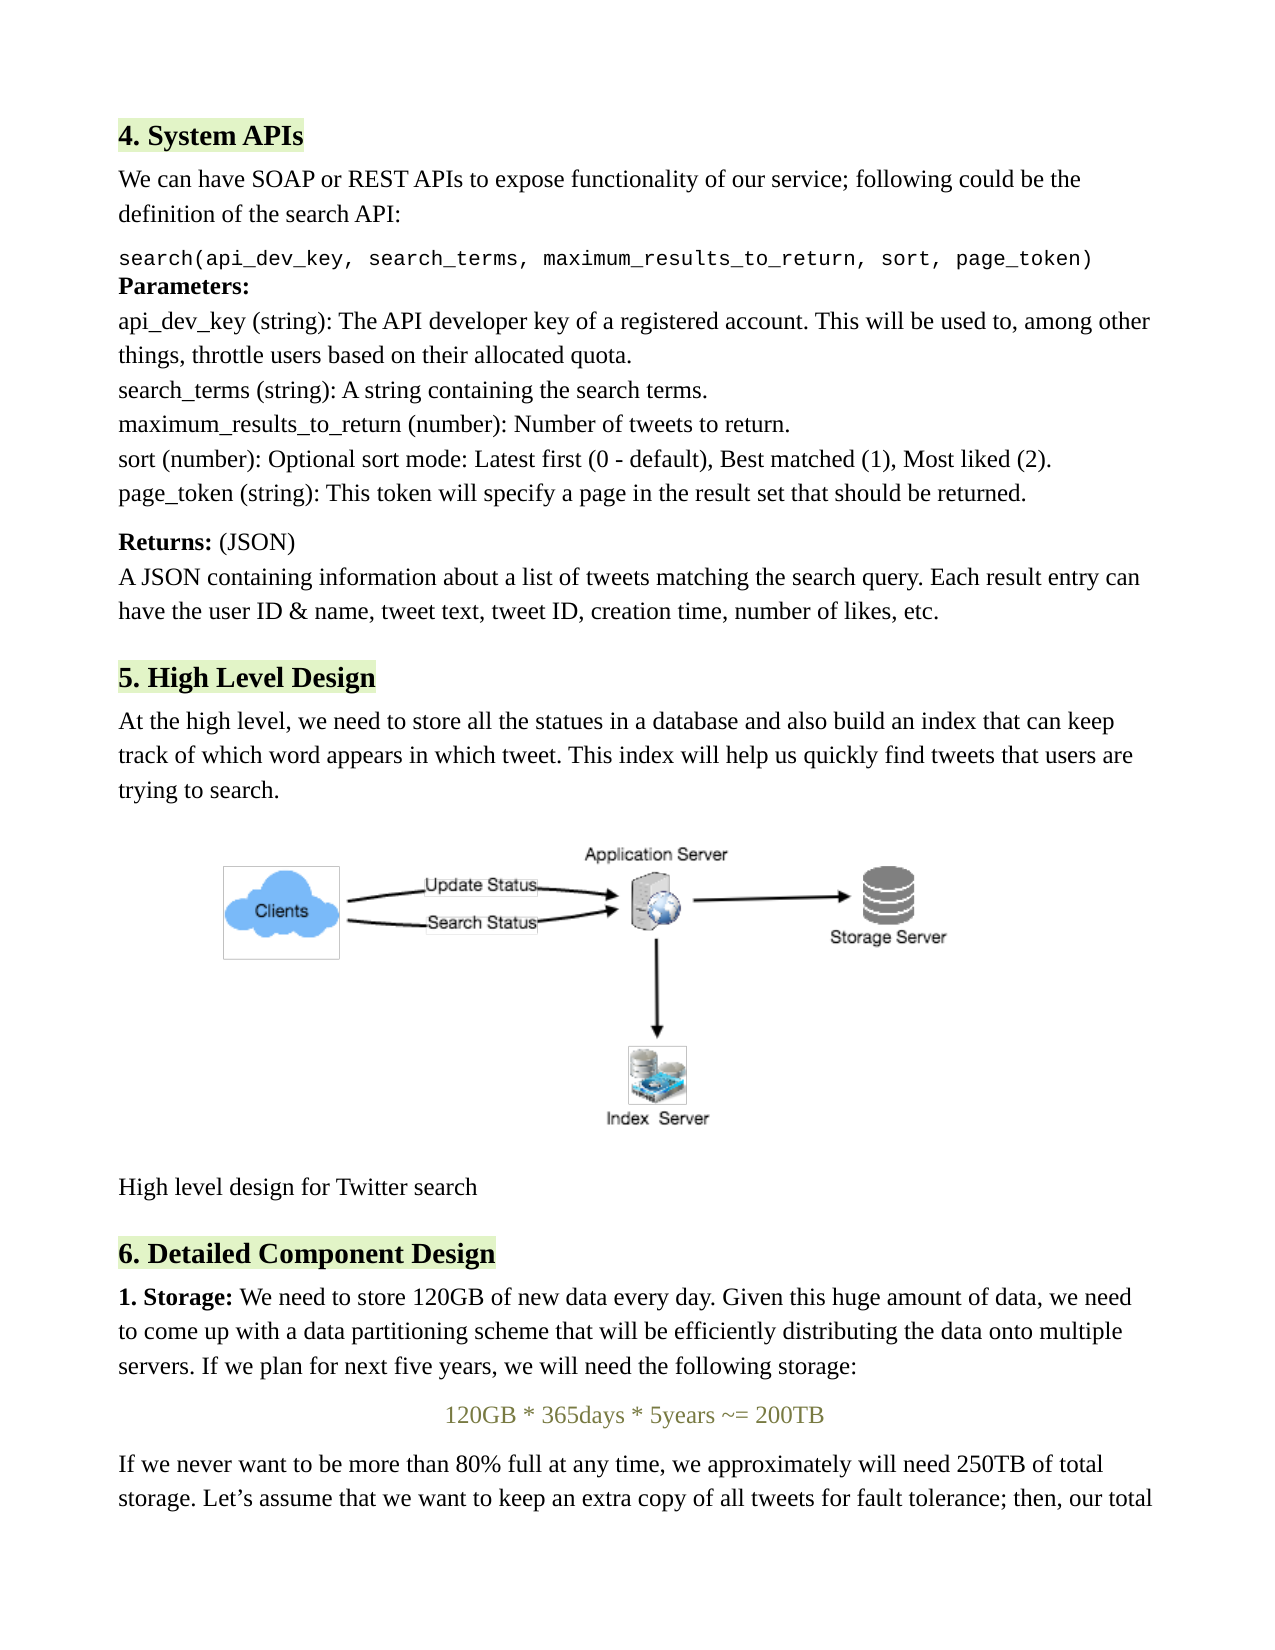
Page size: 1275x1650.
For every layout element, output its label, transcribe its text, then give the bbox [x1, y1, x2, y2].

subtitle 6. Detailed Component Design [118, 1236, 1157, 1269]
text Parameters: api_dev_key (string): The API developer key of a registered account. This will be used to, among other things, throttle users based on their allocated quota. search_terms (string): A string containing the search terms. maximum_results_to_return (number): Number of tweets to return. sort (number): Optional sort mode: Latest first (0 - default), Best matched (1), Most liked (2). page_token (string): This token will specify a page in the result set that should be returned. [118, 271, 1157, 507]
text If we never want to be more than 80% full at any time, we approximately will need 250TB of total storage. Let’s assume that we want to keep an extra copy of all tweets for fault tolerance; then, our total [118, 1449, 1157, 1512]
text search(api_dev_key, search_terms, maximum_results_to_return, sort, page_token) [118, 248, 1157, 271]
text 120GB * 365days * 5years ~= 200TB [118, 1400, 1157, 1428]
subtitle 4. System APIs [118, 118, 1157, 152]
subtitle 5. High Level Design [118, 660, 1157, 693]
text 1. Storage: We need to store 120GB of new data every day. Given this huge amount of data, we need to come up with a data partitioning scheme that will be efficiently distributing the data onto multiple servers. If we plan for next five years, we will need the following storage: [118, 1282, 1157, 1379]
text High level design for Twitter search [118, 1172, 1157, 1201]
text We can have SOAP or REST APIs to expose functionality of our service; following could be the definition of the search API: [118, 164, 1157, 227]
text At the high level, we need to store all the statues in a database and also build an index that can keep track of which word appears in which tweet. This index will help us quickly find tweets that users are trying to search. [118, 706, 1157, 804]
text Returns: (JSON) A JSON containing information about a list of tweets matching the search query. Each result entry can have the user ID & name, tweet text, tweet ID, creation time, number of likes, etc. [118, 527, 1157, 625]
picture [118, 823, 1275, 1161]
